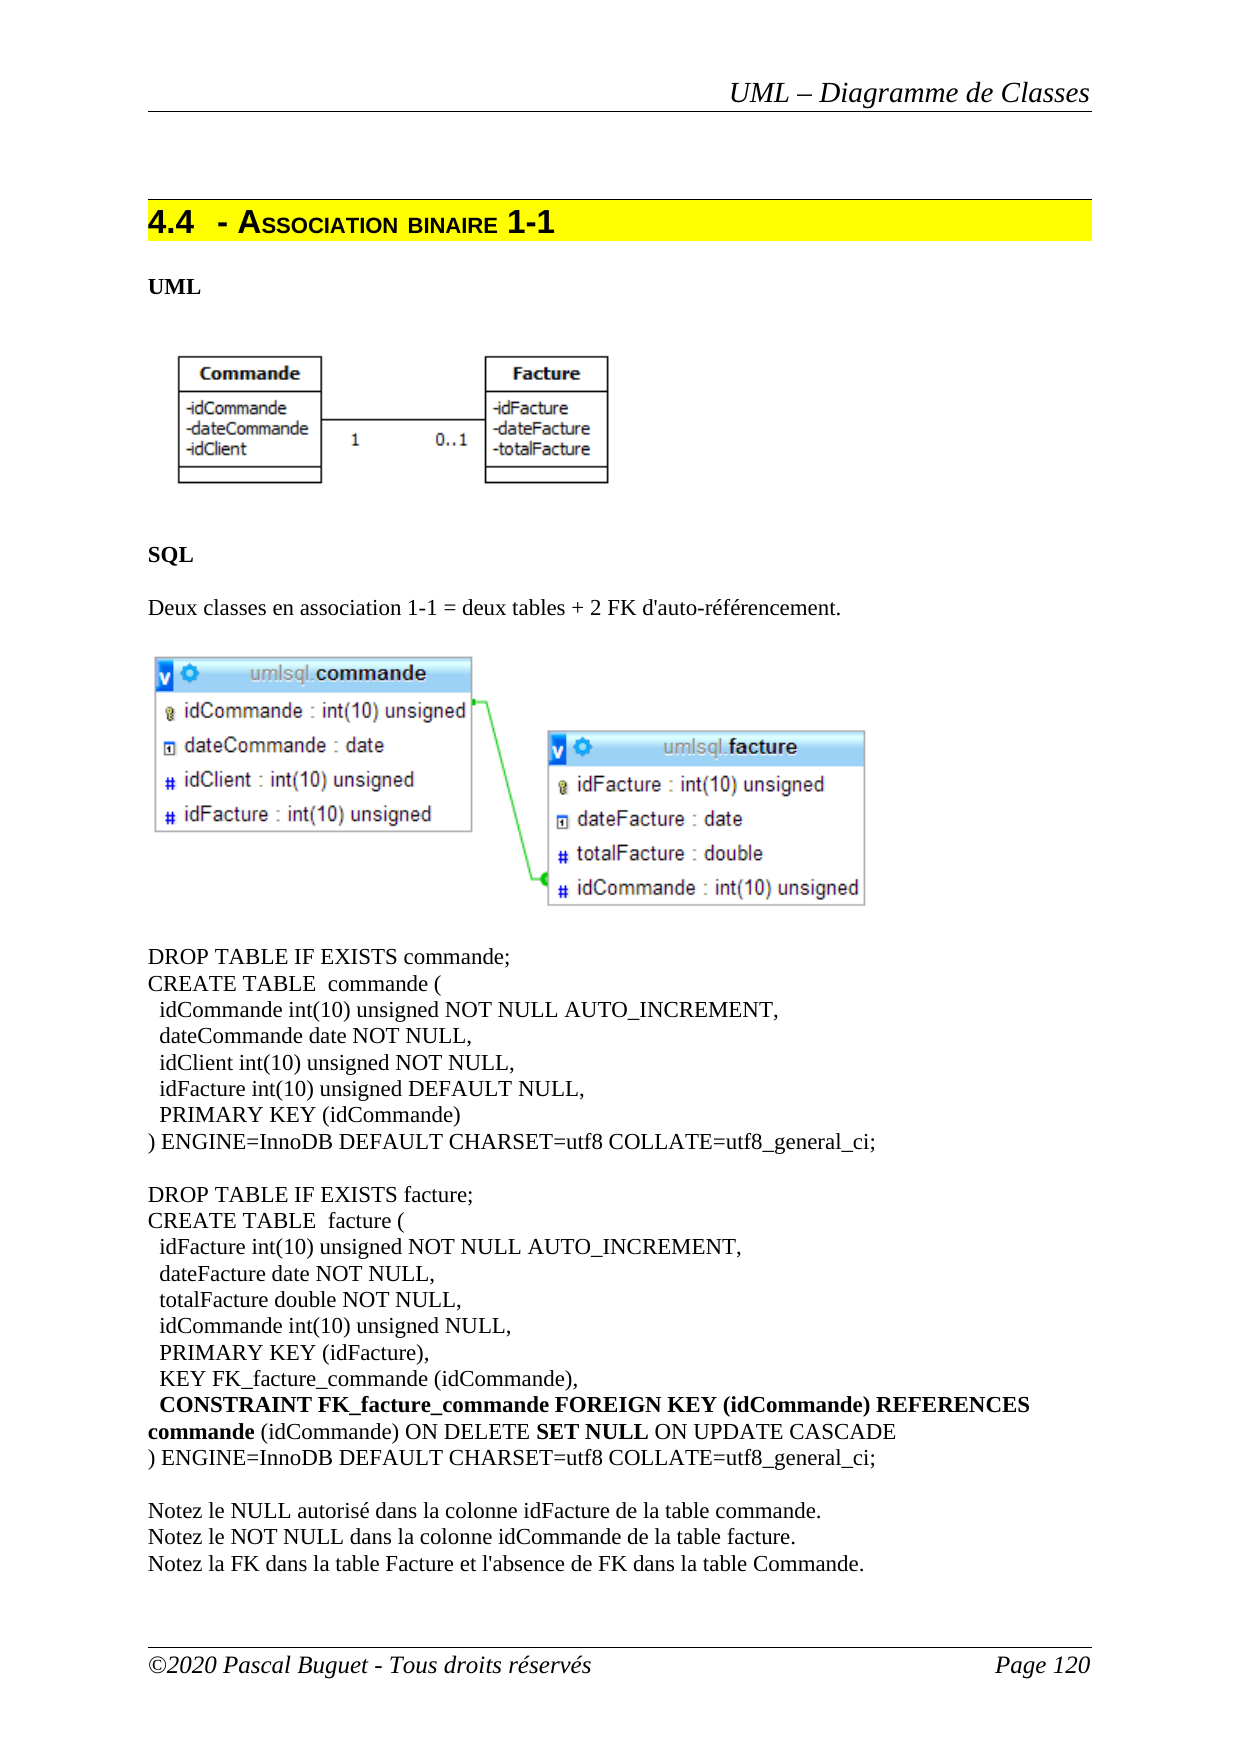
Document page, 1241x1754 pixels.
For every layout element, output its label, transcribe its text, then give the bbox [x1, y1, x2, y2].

text idFacture int(10) unsigned NOT NULL AUTO_INCREMENT, [148, 1233, 1092, 1260]
picture [147, 326, 640, 515]
text Notez le NOT NULL dans la colonne idCommande de la table facture. [148, 1523, 1092, 1549]
text dateCommande date NOT NULL, [148, 1022, 1092, 1049]
text dateFacture date NOT NULL, [148, 1260, 1092, 1286]
text Notez le NULL autorisé dans la colonne idFacture de la table commande. [148, 1497, 1092, 1523]
text ) ENGINE=InnoDB DEFAULT CHARSET=utf8 COLLATE=utf8_general_ci; [148, 1128, 1092, 1154]
text ) ENGINE=InnoDB DEFAULT CHARSET=utf8 COLLATE=utf8_general_ci; [148, 1444, 1092, 1471]
text CONSTRAINT FK_facture_commande FOREIGN KEY (idCommande) REFERENCES commande (idCommande) ON DELETE SET NULL ON UPDATE CASCADE [148, 1391, 1092, 1444]
text Notez la FK dans la table Facture et l'absence de FK dans la table Commande. [148, 1549, 1092, 1576]
text KEY FK_facture_commande (idCommande), [148, 1365, 1092, 1391]
text CREATE TABLE commande ( [148, 970, 1092, 996]
text PRIMARY KEY (idFacture), [148, 1339, 1092, 1365]
text SQL [148, 541, 1092, 568]
text PRIMARY KEY (idCommande) [148, 1102, 1092, 1128]
text idClient int(10) unsigned NOT NULL, [148, 1049, 1092, 1075]
text UML [148, 273, 1092, 299]
text idFacture int(10) unsigned DEFAULT NULL, [148, 1075, 1092, 1102]
text DROP TABLE IF EXISTS facture; [148, 1181, 1092, 1207]
text DROP TABLE IF EXISTS commande; [148, 943, 1092, 970]
text totalFacture double NOT NULL, [148, 1286, 1092, 1312]
text Deux classes en association 1-1 = deux tables + 2 FK d'auto-référencement. [148, 594, 1092, 620]
text idCommande int(10) unsigned NOT NULL AUTO_INCREMENT, [148, 996, 1092, 1022]
picture [147, 646, 878, 917]
subtitle - Association binaire 1-1 [148, 200, 1092, 241]
text idCommande int(10) unsigned NULL, [148, 1312, 1092, 1339]
text CREATE TABLE facture ( [148, 1207, 1092, 1233]
